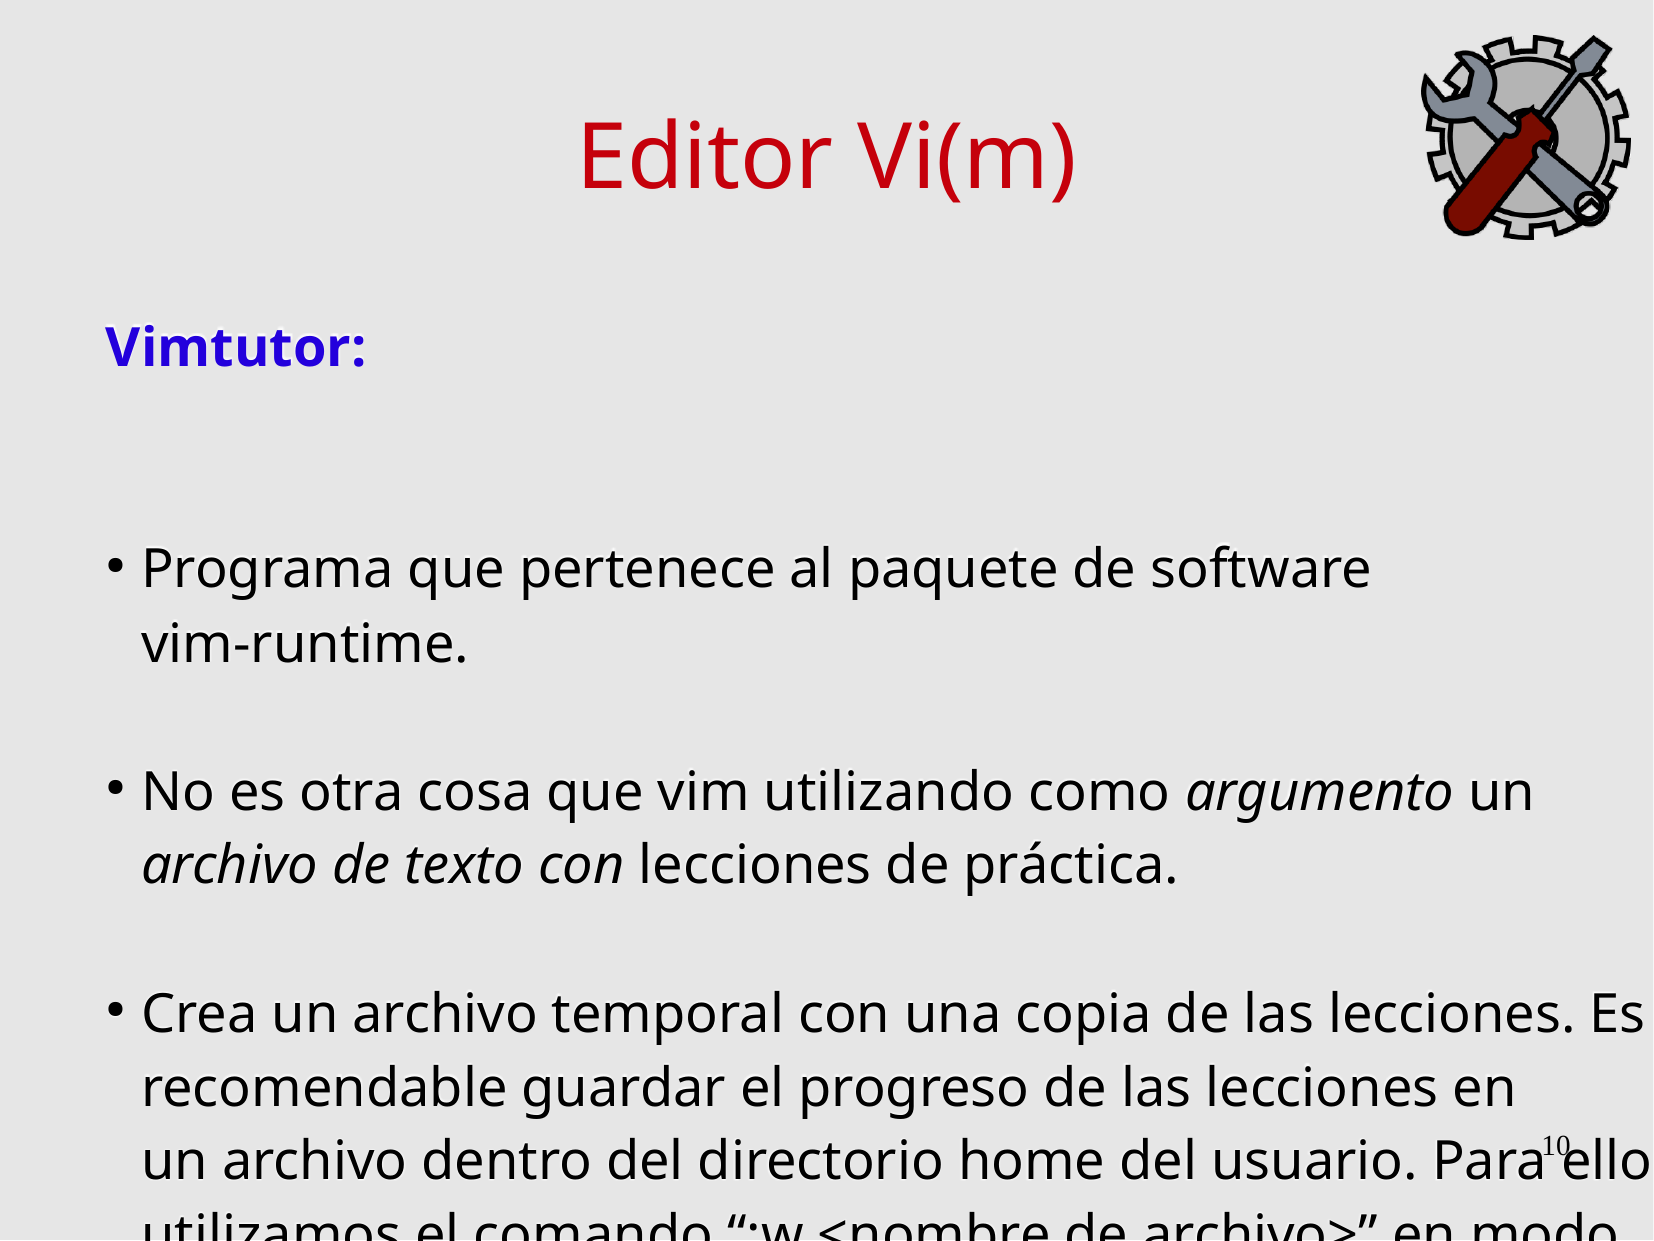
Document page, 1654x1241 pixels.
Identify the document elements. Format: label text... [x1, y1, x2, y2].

title Editor Vi(m) [82, 49, 1571, 257]
text_box Vimtutor: Programa que pertenece al paquete de software vim-runtime. No es otra cosa que vim utilizando como argumento un archivo de texto con lecciones de práctica. Crea un archivo temporal con una copia de las lecciones. Es recomendable guardar el progreso de las lecciones en un archivo dentro del directorio home del usuario. Para ello utilizamos el comando “:w <nombre de archivo>” en modo normal. [88, 297, 1572, 1152]
picture [1421, 35, 1631, 240]
